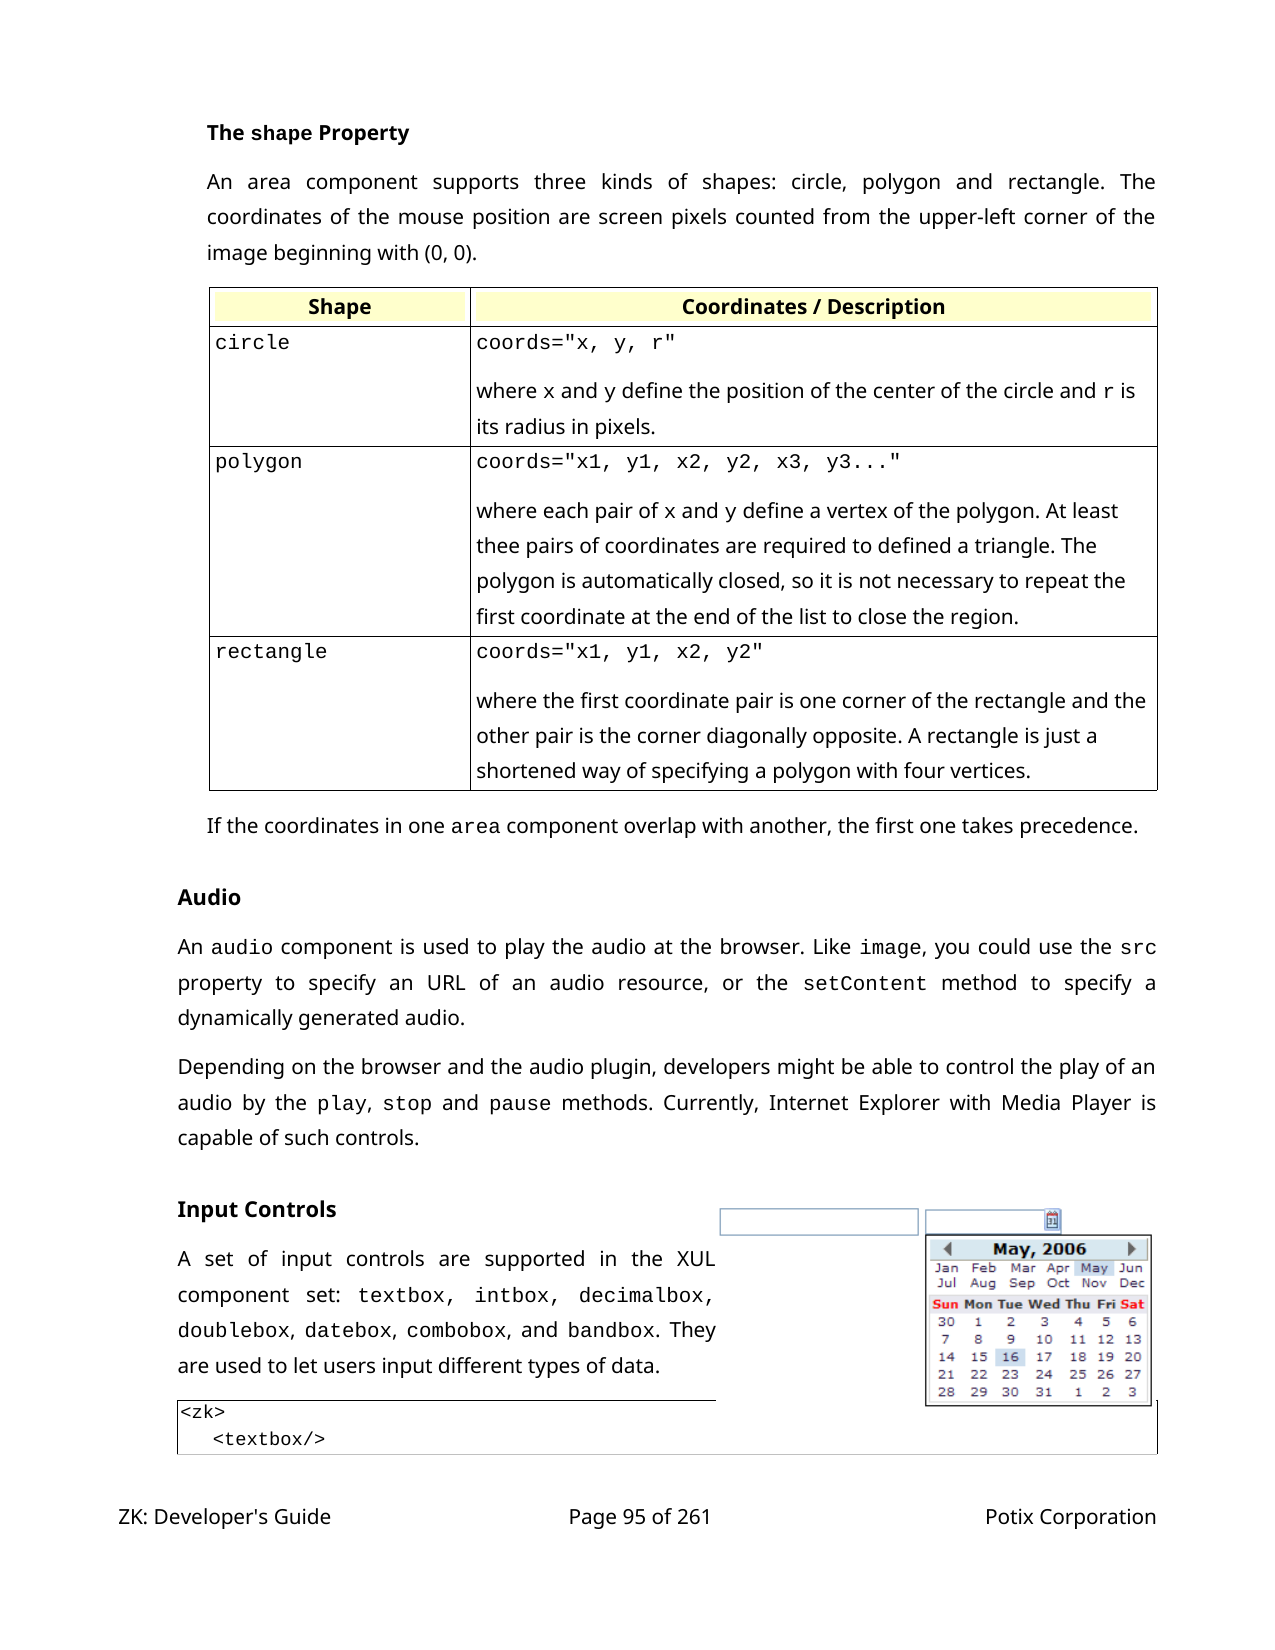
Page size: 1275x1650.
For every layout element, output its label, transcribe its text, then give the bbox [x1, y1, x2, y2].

table_cell circle [210, 327, 470, 446]
text <zk> [178, 1401, 1157, 1424]
text If the coordinates in one area component overlap with another, the first one takes precedence. [207, 811, 1157, 839]
text A set of input controls are supported in the XUL component set: textbox, intbox, decimalbox, doublebox, datebox, combobox, and bandbox. They are used to let users input different types of data. [177, 1244, 716, 1379]
text An area component supports three kinds of shapes: circle, polygon and rectangle. The coordinates of the mouse position are screen pixels counted from the upper-left corner of the image beginning with (0, 0). [207, 167, 1157, 266]
picture [716, 1202, 1157, 1409]
subtitle The shape Property [207, 118, 1157, 147]
subtitle Audio [177, 882, 1157, 912]
text Depending on the browser and the audio plugin, developers might be able to control the play of an audio by the play, stop and pause methods. Currently, Internet Explorer with Media Player is capable of such controls. [177, 1052, 1157, 1151]
text An audio component is used to play the audio at the browser. Like image, you could use the src property to specify an URL of an audio resource, or the setContent method to specify a dynamically generated audio. [177, 932, 1157, 1032]
table_header Coordinates / Description [471, 288, 1157, 326]
table_header Shape [210, 288, 470, 326]
subtitle Input Controls [177, 1194, 1157, 1224]
table_cell rectangle [210, 637, 470, 790]
table_cell polygon [210, 447, 470, 636]
table_cell coords="x1, y1, x2, y2, x3, y3..." where each pair of x and y define a vertex of the polygon. At least thee pairs of coordinates are required to defined a triangle. The polygon is automatically closed, so it is not necessary to repeat the first coordinate at the end of the list to close the region. [471, 447, 1157, 636]
table_cell coords="x, y, r" where x and y define the position of the center of the circle and r is its radius in pixels. [471, 327, 1157, 446]
table_cell coords="x1, y1, x2, y2" where the first coordinate pair is one corner of the rectangle and the other pair is the corner diagonally opposite. A rectangle is just a shortened way of specifying a polygon with four vertices. [471, 637, 1157, 790]
text <textbox/> [178, 1427, 1157, 1454]
